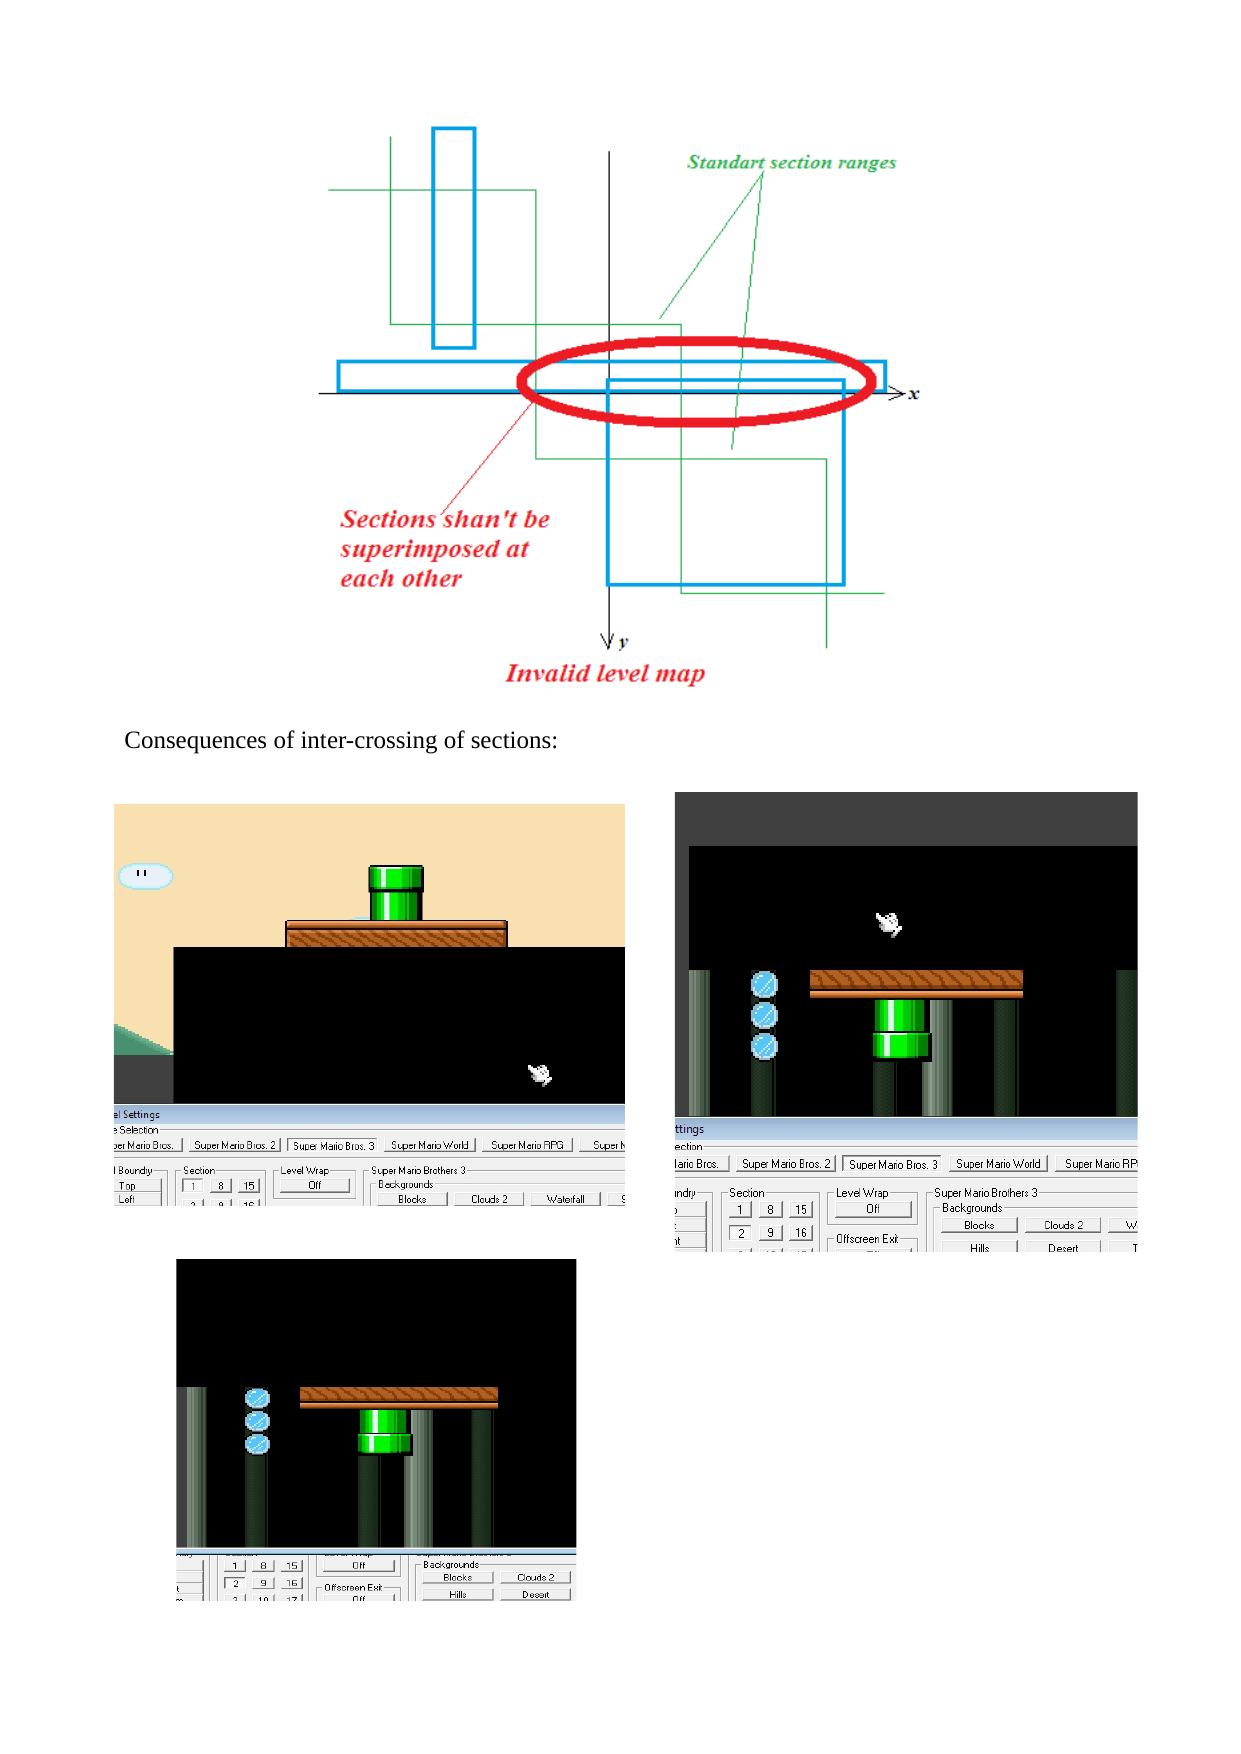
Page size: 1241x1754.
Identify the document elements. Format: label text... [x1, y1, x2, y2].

picture [113, 804, 625, 1206]
picture [176, 1259, 577, 1601]
text Consequences of inter-crossing of sections: [124, 725, 1122, 783]
picture [674, 792, 1138, 1252]
